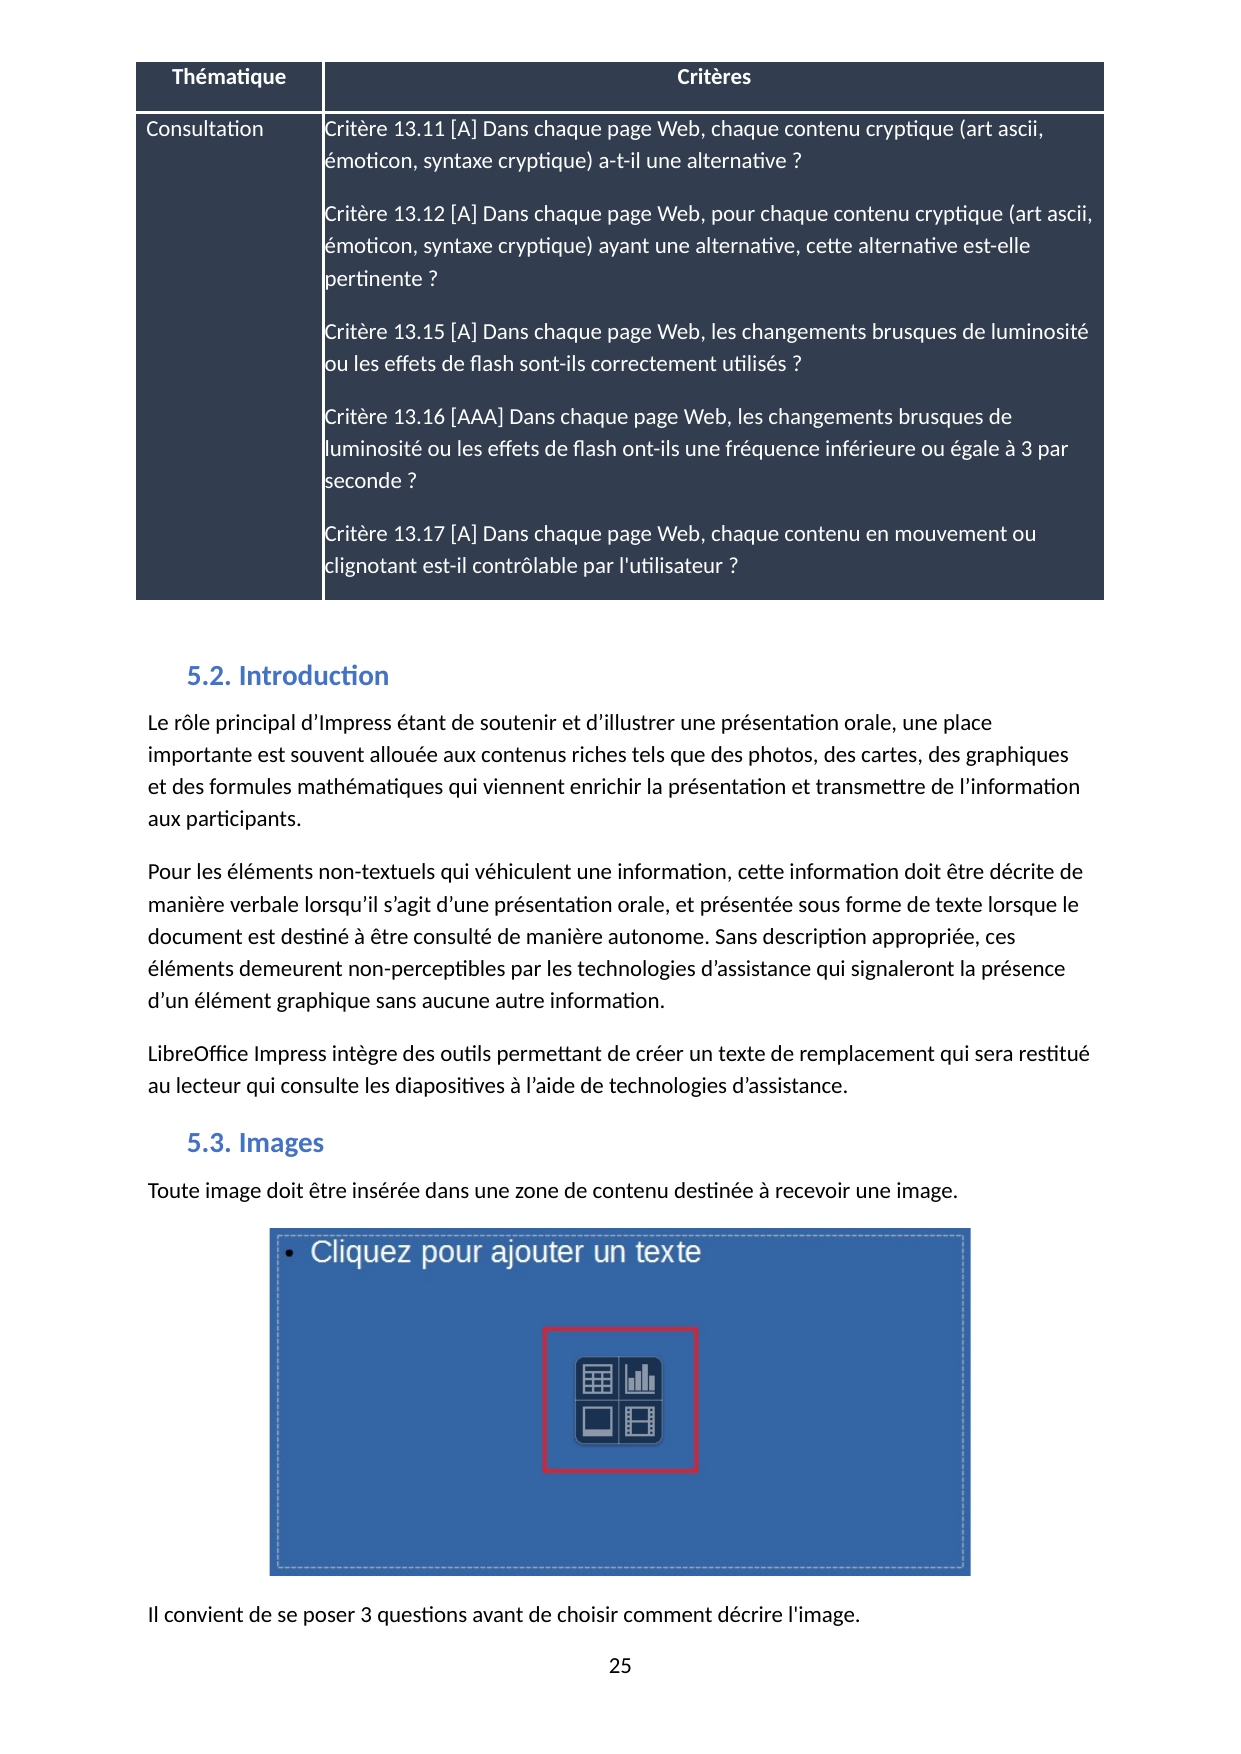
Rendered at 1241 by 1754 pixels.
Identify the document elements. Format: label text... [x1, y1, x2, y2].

subtitle 5.3. Images [148, 1124, 1093, 1160]
text Il convient de se poser 3 questions avant de choisir comment décrire l'image. [148, 1601, 1093, 1628]
text Le rôle principal d’Impress étant de soutenir et d’illustrer une présentation orale, une place importante est souvent allouée aux contenus riches tels que des photos, des cartes, des graphiques et des formules mathématiques qui viennent enrichir la présentation et transmettre de l’information aux participants. [148, 708, 1093, 832]
table_cell Critère 13.11 [A] Dans chaque page Web, chaque contenu cryptique (art ascii, émoticon, syntaxe cryptique) a-t-il une alternative ? Critère 13.12 [A] Dans chaque page Web, pour chaque contenu cryptique (art ascii, émoticon, syntaxe cryptique) ayant une alternative, cette alternative est-elle pertinente ? Critère 13.15 [A] Dans chaque page Web, les changements brusques de luminosité ou les effets de flash sont-ils correctement utilisés ? Critère 13.16 [AAA] Dans chaque page Web, les changements brusques de luminosité ou les effets de flash ont-ils une fréquence inférieure ou égale à 3 par seconde ? Critère 13.17 [A] Dans chaque page Web, chaque contenu en mouvement ou clignotant est-il contrôlable par l'utilisateur ? [325, 114, 1104, 600]
picture [269, 1228, 971, 1576]
text Toute image doit être insérée dans une zone de contenu destinée à recevoir une image. [148, 1176, 1093, 1204]
text LibreOffice Impress intègre des outils permettant de créer un texte de remplacement qui sera restitué au lecteur qui consulte les diapositives à l’aide de technologies d’assistance. [148, 1039, 1093, 1099]
table_header Critères [325, 62, 1104, 111]
table_header Thématique [136, 62, 322, 111]
table_cell Consultation [136, 114, 322, 600]
text Pour les éléments non-textuels qui véhiculent une information, cette information doit être décrite de manière verbale lorsqu’il s’agit d’une présentation orale, et présentée sous forme de texte lorsque le document est destiné à être consulté de manière autonome. Sans description appropriée, ces éléments demeurent non-perceptibles par les technologies d’assistance qui signaleront la présence d’un élément graphique sans aucune autre information. [148, 857, 1093, 1014]
subtitle 5.2. Introduction [148, 657, 1093, 692]
